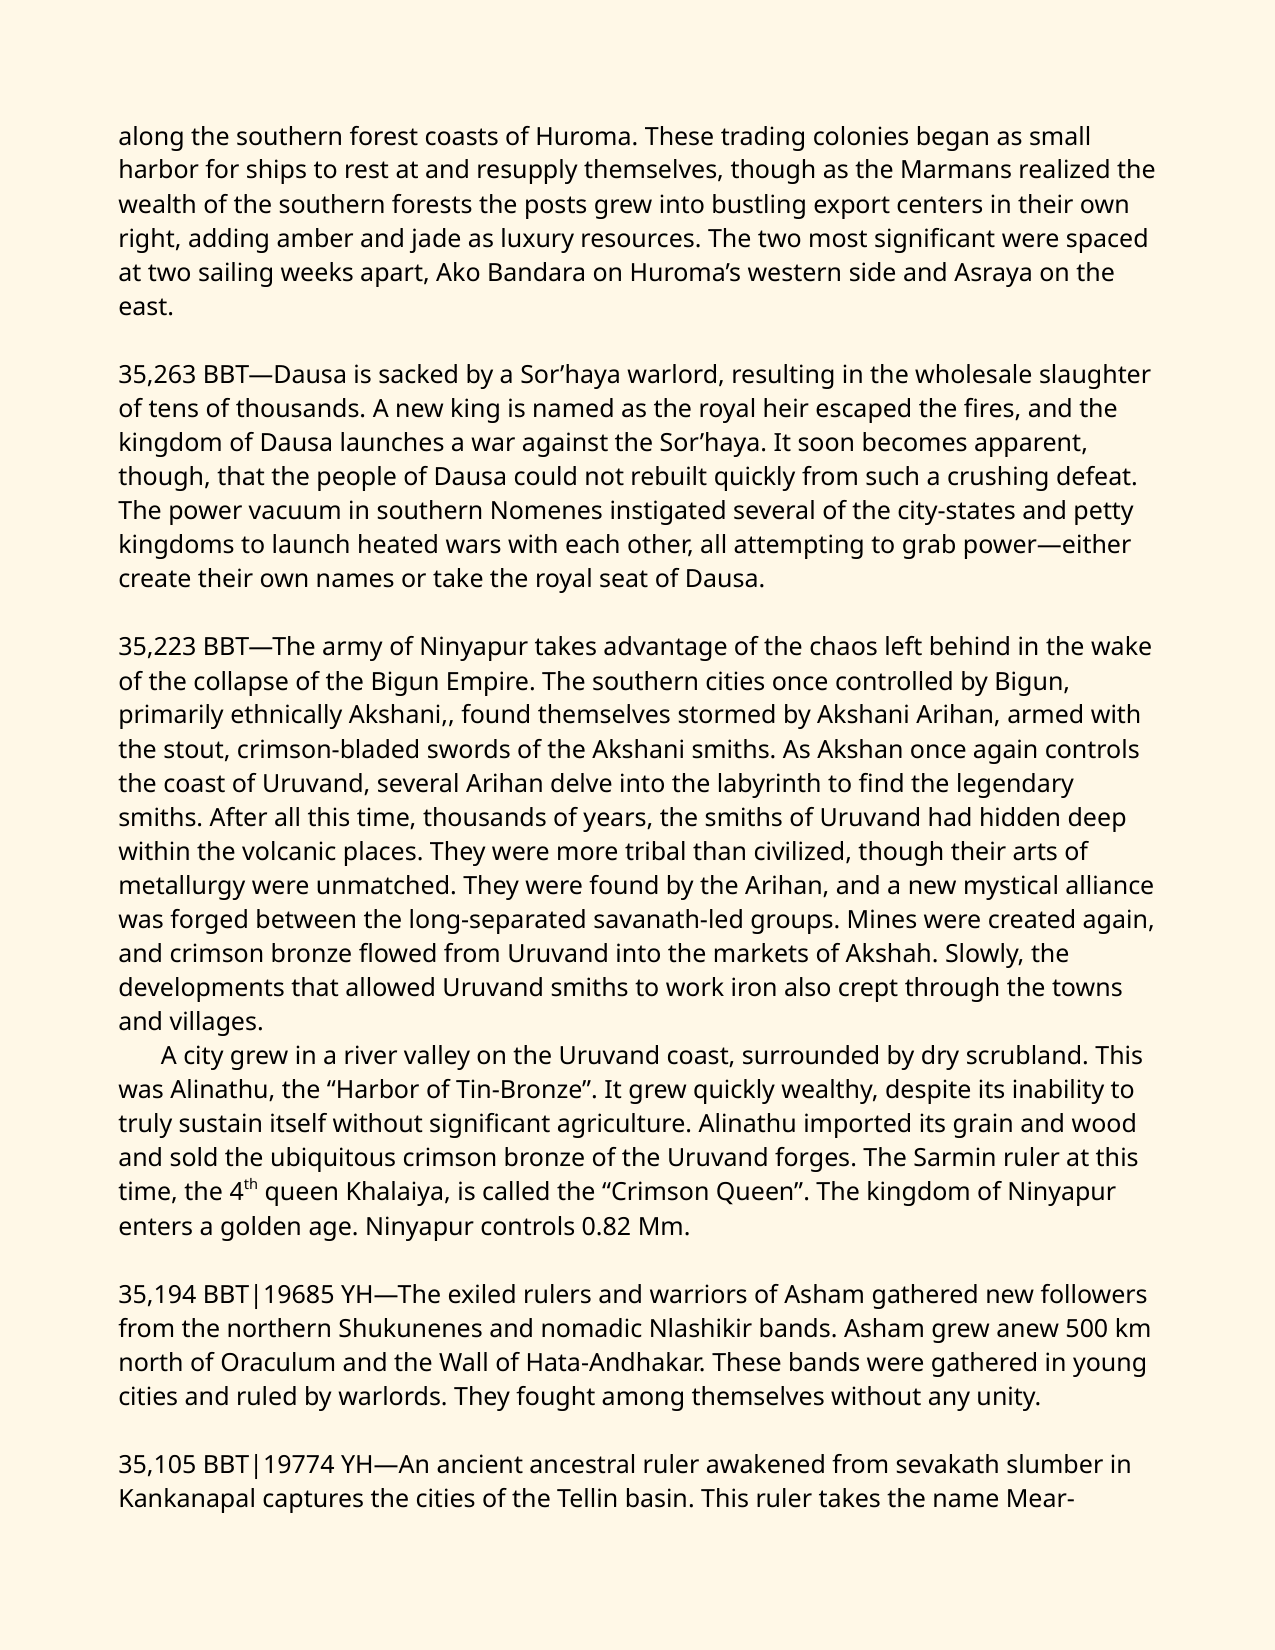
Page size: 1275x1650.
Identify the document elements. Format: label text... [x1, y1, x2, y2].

text 35,105 BBT|19774 YH—An ancient ancestral ruler awakened from sevakath slumber in Kankanapal captures the cities of the Tellin basin. This ruler takes the name Mear- [118, 1447, 1157, 1515]
text 35,263 BBT—Dausa is sacked by a Sor’haya warlord, resulting in the wholesale slaughter of tens of thousands. A new king is named as the royal heir escaped the fires, and the kingdom of Dausa launches a war against the Sor’haya. It soon becomes apparent, though, that the people of Dausa could not rebuilt quickly from such a crushing defeat. The power vacuum in southern Nomenes instigated several of the city-states and petty kingdoms to launch heated wars with each other, all attempting to grab power—either create their own names or take the royal seat of Dausa. [118, 357, 1157, 595]
text 35,223 BBT—The army of Ninyapur takes advantage of the chaos left behind in the wake of the collapse of the Bigun Empire. The southern cities once controlled by Bigun, primarily ethnically Akshani,, found themselves stormed by Akshani Arihan, armed with the stout, crimson-bladed swords of the Akshani smiths. As Akshan once again controls the coast of Uruvand, several Arihan delve into the labyrinth to find the legendary smiths. After all this time, thousands of years, the smiths of Uruvand had hidden deep within the volcanic places. They were more tribal than civilized, though their arts of metallurgy were unmatched. They were found by the Arihan, and a new mystical alliance was forged between the long-separated savanath-led groups. Mines were created again, and crimson bronze flowed from Uruvand into the markets of Akshah. Slowly, the developments that allowed Uruvand smiths to work iron also crept through the towns and villages. [118, 629, 1157, 1038]
text 35,194 BBT|19685 YH—The exiled rulers and warriors of Asham gathered new followers from the northern Shukunenes and nomadic Nlashikir bands. Asham grew anew 500 km north of Oraculum and the Wall of Hata-Andhakar. These bands were gathered in young cities and ruled by warlords. They fought among themselves without any unity. [118, 1276, 1157, 1412]
text along the southern forest coasts of Huroma. These trading colonies began as small harbor for ships to rest at and resupply themselves, though as the Marmans realized the wealth of the southern forests the posts grew into bustling export centers in their own right, adding amber and jade as luxury resources. The two most significant were spaced at two sailing weeks apart, Ako Bandara on Huroma’s western side and Asraya on the east. [118, 118, 1157, 322]
text A city grew in a river valley on the Uruvand coast, surrounded by dry scrubland. This was Alinathu, the “Harbor of Tin-Bronze”. It grew quickly wealthy, despite its inability to truly sustain itself without significant agriculture. Alinathu imported its grain and wood and sold the ubiquitous crimson bronze of the Uruvand forges. The Sarmin ruler at this time, the 4th queen Khalaiya, is called the “Crimson Queen”. The kingdom of Ninyapur enters a golden age. Ninyapur controls 0.82 Mm. [118, 1038, 1157, 1242]
